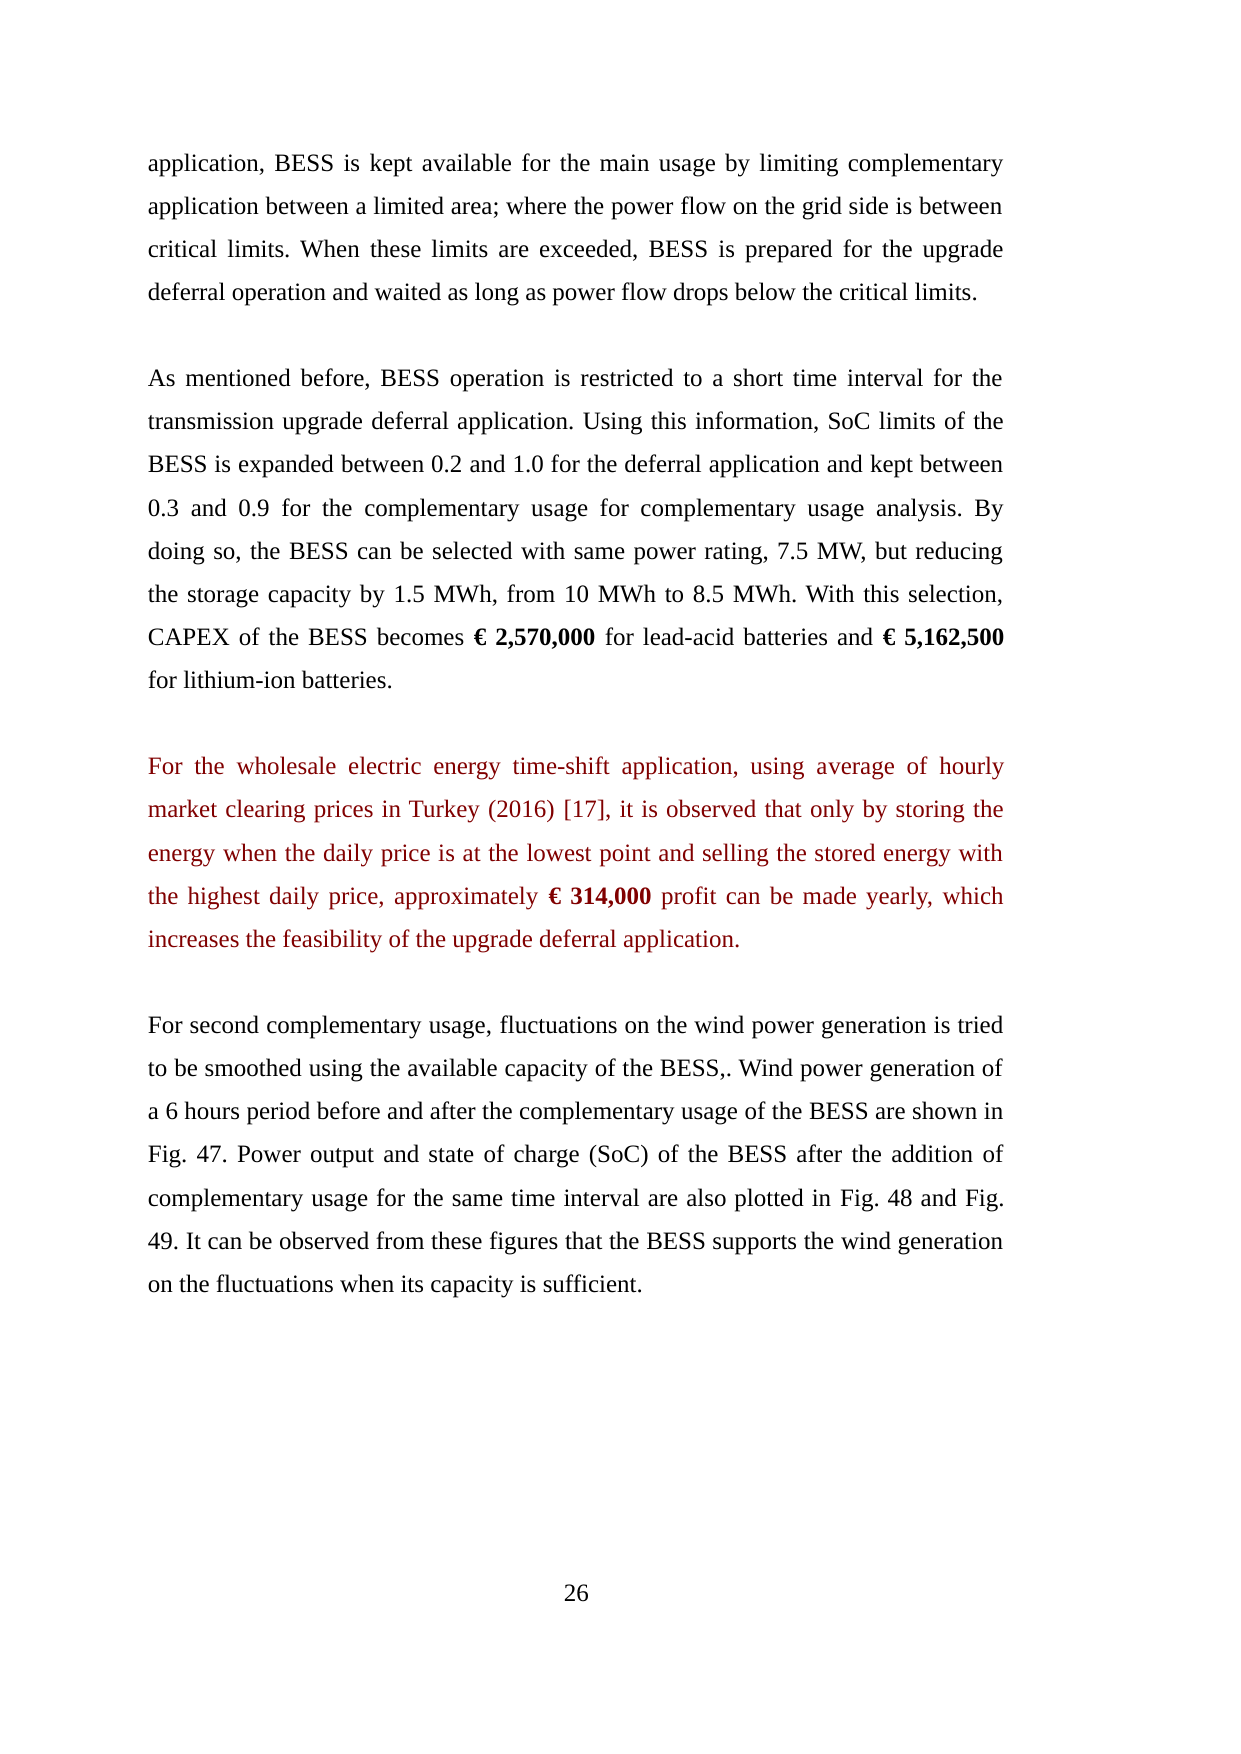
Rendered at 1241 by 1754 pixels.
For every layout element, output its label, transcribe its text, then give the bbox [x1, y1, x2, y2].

text For second complementary usage, fluctuations on the wind power generation is tried to be smoothed using the available capacity of the BESS,. Wind power generation of a 6 hours period before and after the complementary usage of the BESS are shown in Fig. 47. Power output and state of charge (SoC) of the BESS after the addition of complementary usage for the same time interval are also plotted in Fig. 48 and Fig. 49. It can be observed from these figures that the BESS supports the wind generation on the fluctuations when its capacity is sufficient. [148, 1010, 1004, 1298]
text application, BESS is kept available for the main usage by limiting complementary application between a limited area; where the power flow on the grid side is between critical limits. When these limits are exceeded, BESS is prepared for the upgrade deferral operation and waited as long as power flow drops below the critical limits. [148, 148, 1004, 306]
text As mentioned before, BESS operation is restricted to a short time interval for the transmission upgrade deferral application. Using this information, SoC limits of the BESS is expanded between 0.2 and 1.0 for the deferral application and kept between 0.3 and 0.9 for the complementary usage for complementary usage analysis. By doing so, the BESS can be selected with same power rating, 7.5 MW, but reducing the storage capacity by 1.5 MWh, from 10 MWh to 8.5 MWh. With this selection, CAPEX of the BESS becomes € 2,570,000 for lead-acid batteries and € 5,162,500 for lithium-ion batteries. [148, 363, 1004, 694]
text For the wholesale electric energy time-shift application, using average of hourly market clearing prices in Turkey (2016) [17]⁠, it is observed that only by storing the energy when the daily price is at the lowest point and selling the stored energy with the highest daily price, approximately € 314,000 profit can be made yearly, which increases the feasibility of the upgrade deferral application. [148, 751, 1004, 953]
